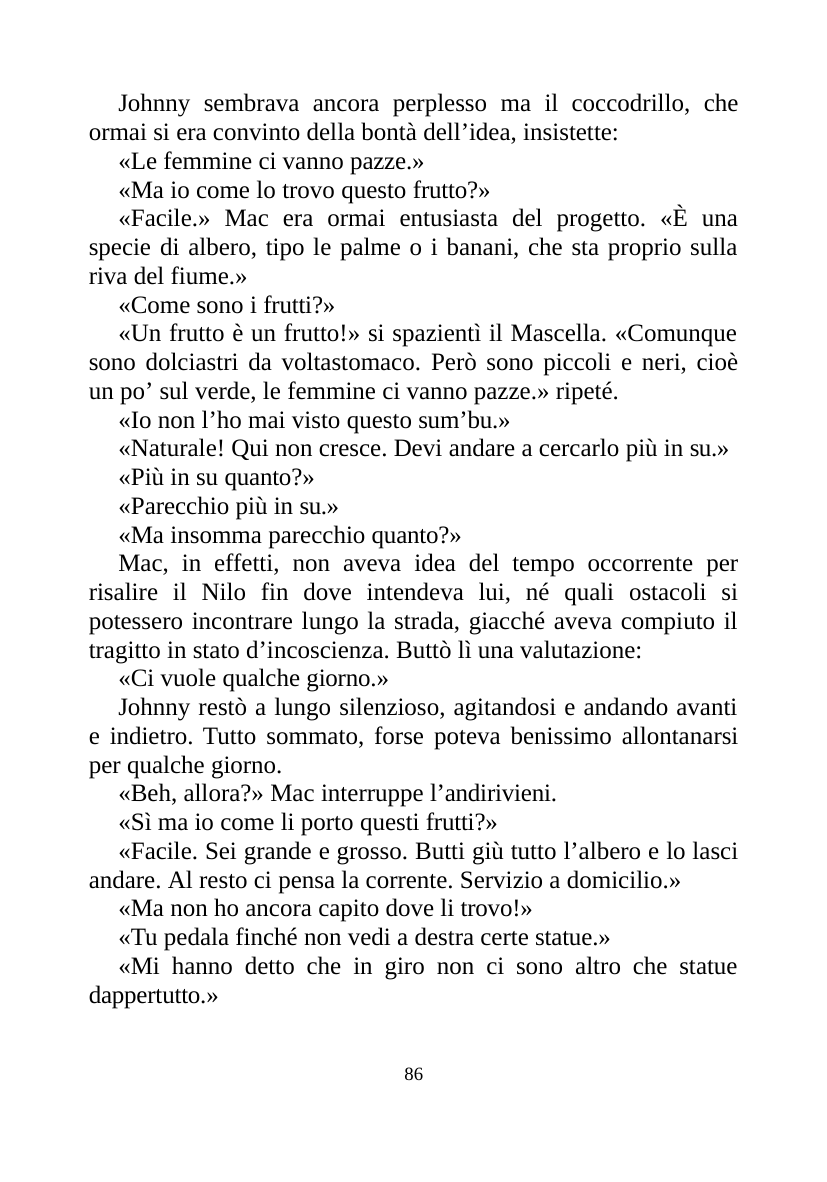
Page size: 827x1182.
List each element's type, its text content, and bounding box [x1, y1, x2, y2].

text «Un frutto è un frutto!» si spazientì il Mascella. «Comunque sono dolciastri da voltastomaco. Però sono piccoli e neri, cioè un po’ sul verde, le femmine ci vanno pazze.» ripeté. [88, 318, 738, 405]
text «Ma non ho ancora capito dove li trovo!» [88, 893, 738, 922]
text «Le femmine ci vanno pazze.» [88, 146, 738, 175]
text «Come sono i frutti?» [88, 290, 738, 318]
text Johnny sembrava ancora perplesso ma il coccodrillo, che ormai si era convinto della bontà dell’idea, insistette: [88, 88, 738, 146]
text «Naturale! Qui non cresce. Devi andare a cercarlo più in su.» [88, 433, 738, 462]
text «Mi hanno detto che in giro non ci sono altro che statue dappertutto.» [88, 951, 738, 1008]
text «Più in su quanto?» [88, 462, 738, 491]
text «Facile.» Mac era ormai entusiasta del progetto. «È una specie di albero, tipo le palme o i banani, che sta proprio sulla riva del fiume.» [88, 203, 738, 290]
text Johnny restò a lungo silenzioso, agitandosi e andando avanti e indietro. Tutto sommato, forse poteva benissimo allontanarsi per qualche giorno. [88, 692, 738, 778]
text «Ma io come lo trovo questo frutto?» [88, 175, 738, 203]
text «Ci vuole qualche giorno.» [88, 663, 738, 692]
text «Parecchio più in su.» [88, 491, 738, 520]
text «Beh, allora?» Mac interruppe l’andirivieni. [88, 778, 738, 807]
text «Ma insomma parecchio quanto?» [88, 520, 738, 548]
text «Sì ma io come li porto questi frutti?» [88, 807, 738, 836]
text Mac, in effetti, non aveva idea del tempo occorrente per risalire il Nilo fin dove intendeva lui, né quali ostacoli si potessero incontrare lungo la strada, giacché aveva compiuto il tragitto in stato d’incoscienza. Buttò lì una valutazione: [88, 548, 738, 663]
text «Facile. Sei grande e grosso. Butti giù tutto l’albero e lo lasci andare. Al resto ci pensa la corrente. Servizio a domicilio.» [88, 836, 738, 893]
text «Io non l’ho mai visto questo sum’bu.» [88, 405, 738, 433]
text «Tu pedala finché non vedi a destra certe statue.» [88, 922, 738, 951]
